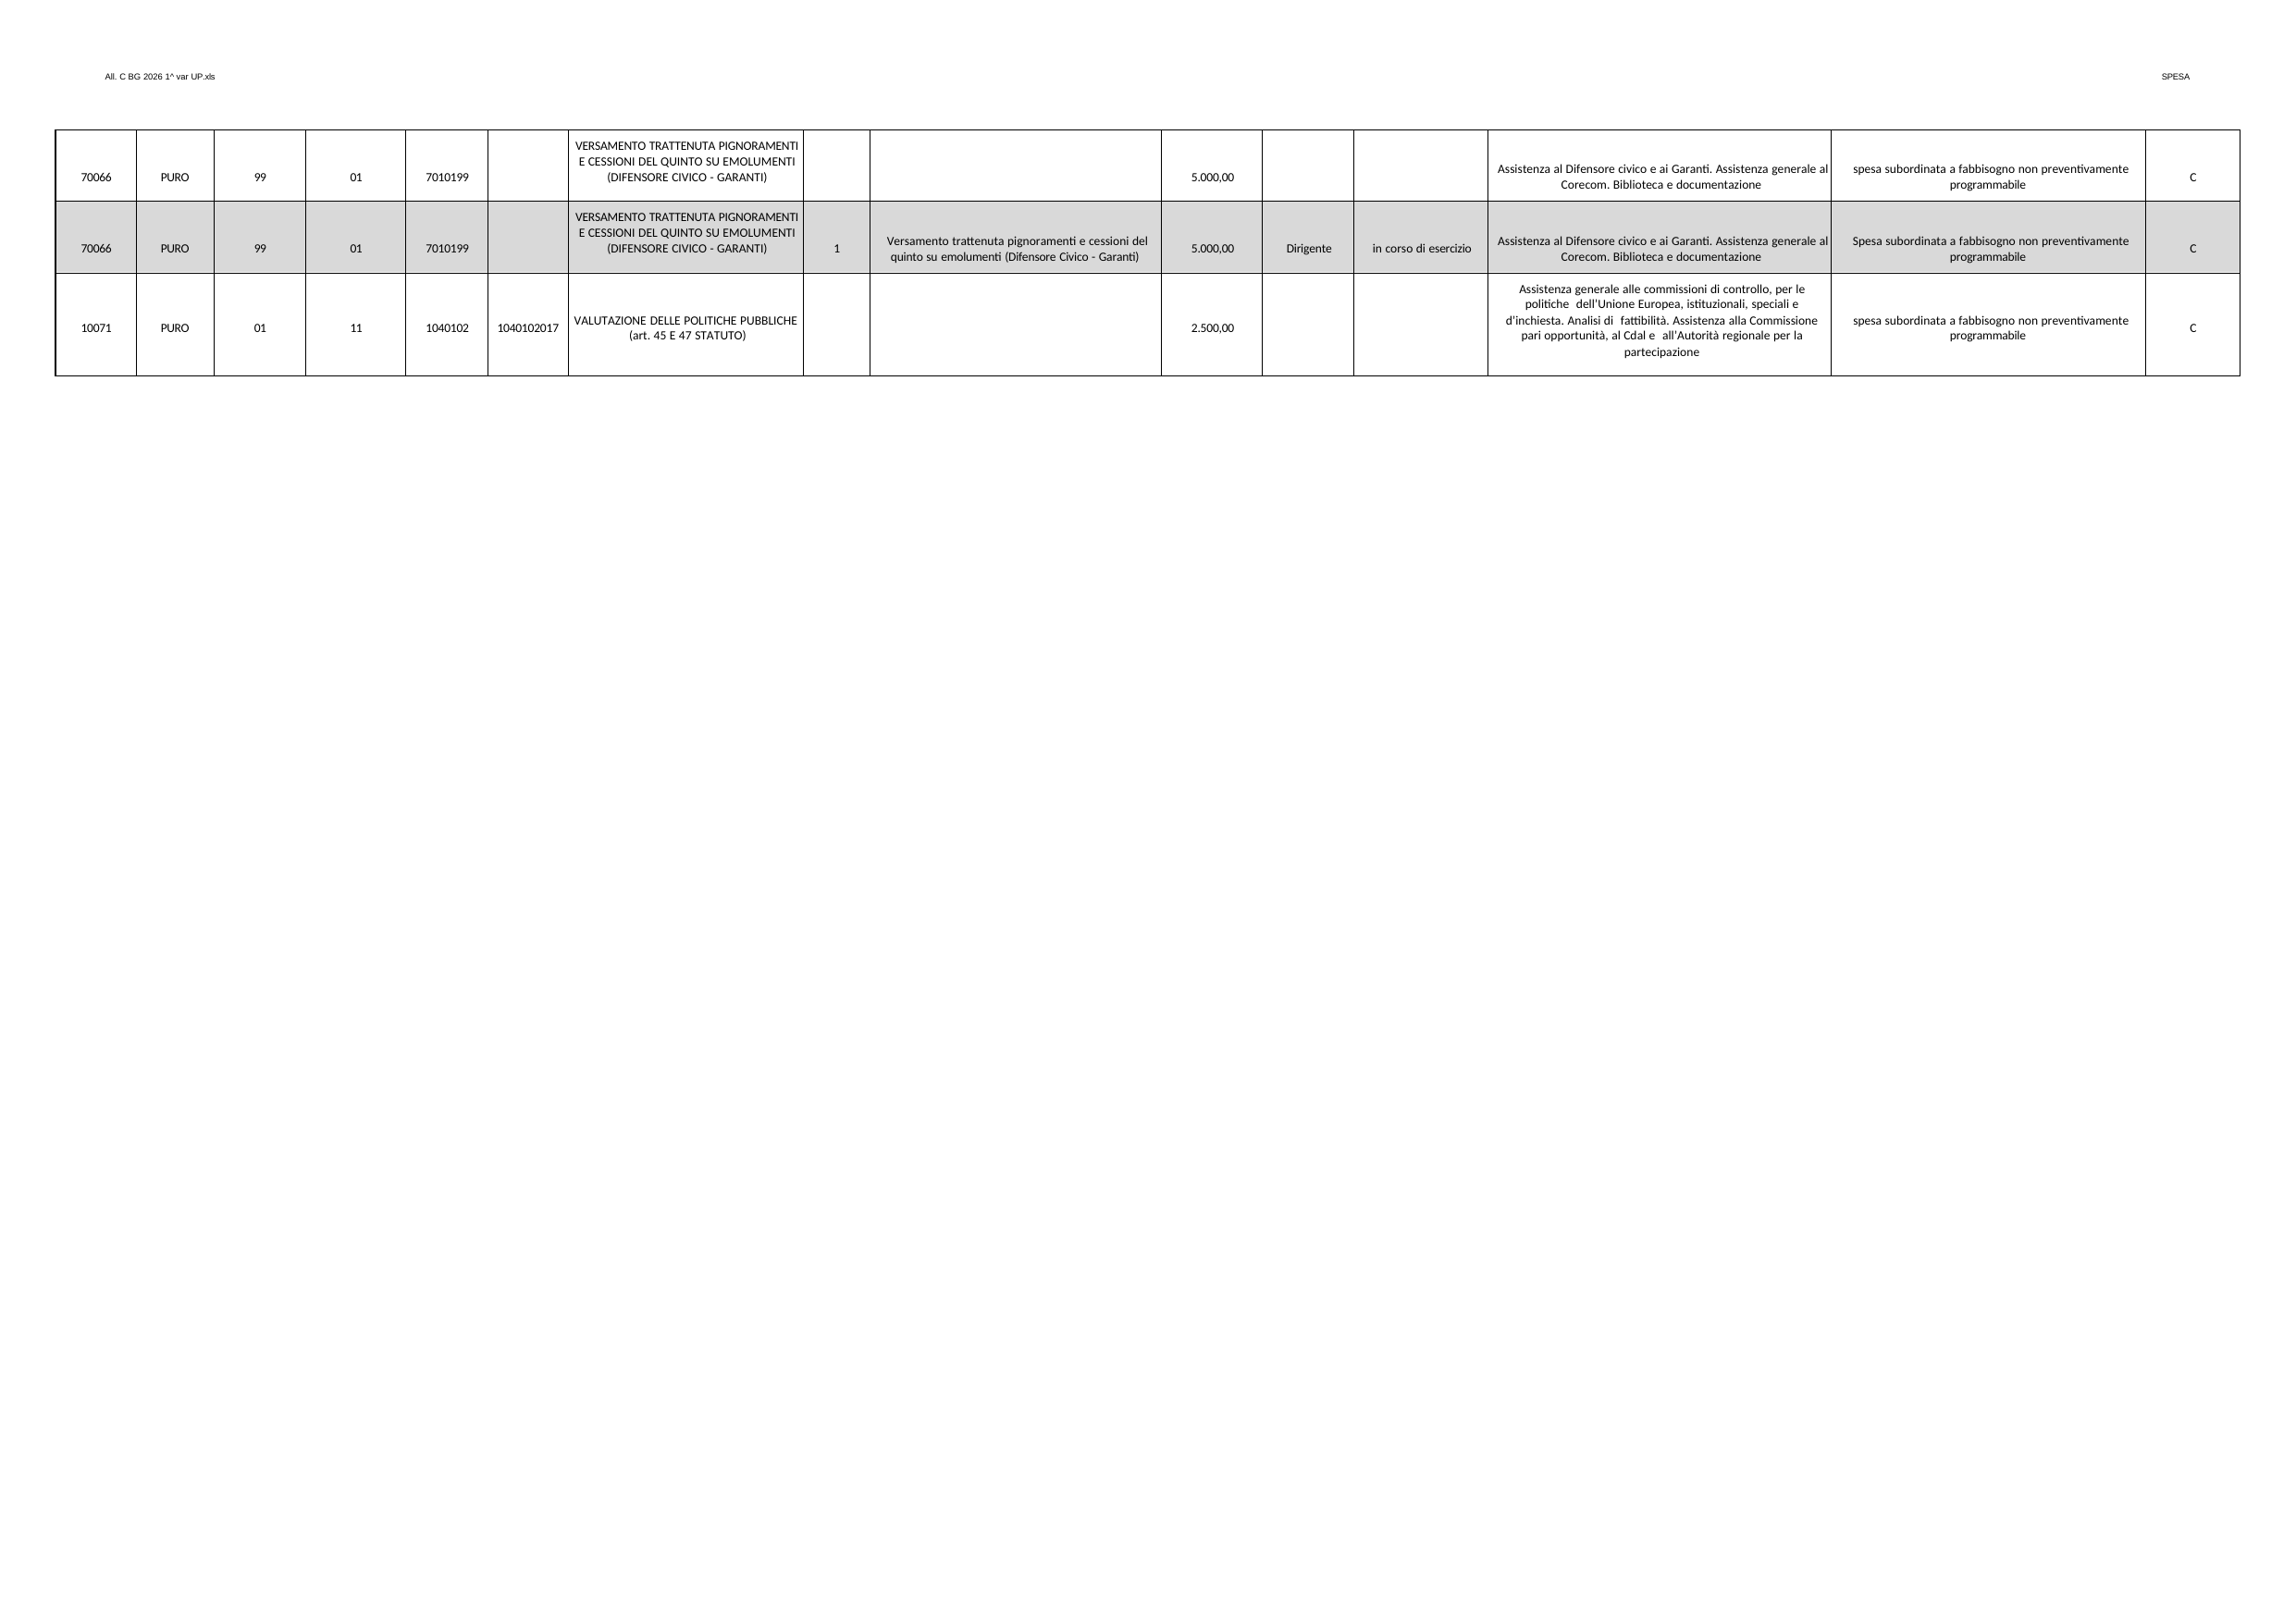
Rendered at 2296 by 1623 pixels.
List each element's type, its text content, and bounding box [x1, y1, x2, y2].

table_cell 11 [306, 274, 405, 375]
table_cell 70066 [56, 202, 136, 272]
table_cell Assistenza al Difensore civico e ai Garanti. Assistenza generale al Corecom. Biblioteca e documentazione [1488, 130, 1831, 201]
table_cell [1263, 274, 1353, 375]
table_cell [488, 202, 568, 272]
table_cell 7010199 [406, 130, 488, 201]
table_cell 99 [215, 130, 305, 201]
table_cell 2.500,00 [1162, 274, 1262, 375]
table_cell 5.000,00 [1162, 130, 1262, 201]
table_cell [488, 130, 568, 201]
table_cell 10071 [56, 274, 136, 375]
table_cell [804, 274, 870, 375]
table_cell PURO [137, 274, 214, 375]
table_cell spesa subordinata a fabbisogno non preventivamente programmabile [1832, 130, 2145, 201]
table_cell spesa subordinata a fabbisogno non preventivamente programmabile [1832, 274, 2145, 375]
table_cell [870, 274, 1161, 375]
table_cell Versamento trattenuta pignoramenti e cessioni del quinto su emolumenti (Difensore Civico - Garanti) [870, 202, 1161, 272]
table_cell VALUTAZIONE DELLE POLITICHE PUBBLICHE (art. 45 E 47 STATUTO) [569, 274, 803, 375]
table_cell C [2146, 274, 2240, 375]
table_cell [804, 130, 870, 201]
table_cell 01 [215, 274, 305, 375]
table_cell PURO [137, 202, 214, 272]
table_cell 99 [215, 202, 305, 272]
table_cell Spesa subordinata a fabbisogno non preventivamente programmabile [1832, 202, 2145, 272]
table_cell Assistenza al Difensore civico e ai Garanti. Assistenza generale al Corecom. Biblioteca e documentazione [1488, 202, 1831, 272]
table_cell 01 [306, 202, 405, 272]
table_cell VERSAMENTO TRATTENUTA PIGNORAMENTI E CESSIONI DEL QUINTO SU EMOLUMENTI (DIFENSORE CIVICO - GARANTI) [569, 130, 803, 201]
table_cell 7010199 [406, 202, 488, 272]
table_cell C [2146, 130, 2240, 201]
table_cell 1040102 [406, 274, 488, 375]
table_cell [1354, 274, 1487, 375]
table_cell [1354, 130, 1487, 201]
table_cell Assistenza generale alle commissioni di controllo, per le politiche dell’Unione Europea, istituzionali, speciali e d’inchiesta. Analisi di fattibilità. Assistenza alla Commissione pari opportunità, al Cdal e all’Autorità regionale per la partecipazione [1488, 274, 1831, 375]
table_cell PURO [137, 130, 214, 201]
table_cell Dirigente [1263, 202, 1353, 272]
table_cell 1040102017 [488, 274, 568, 375]
table_cell 01 [306, 130, 405, 201]
table_cell 70066 [56, 130, 136, 201]
table_cell [870, 130, 1161, 201]
table_cell [1263, 130, 1353, 201]
table_cell C [2146, 202, 2240, 272]
table_cell 1 [804, 202, 870, 272]
table_cell 5.000,00 [1162, 202, 1262, 272]
table_cell in corso di esercizio [1354, 202, 1487, 272]
table_cell VERSAMENTO TRATTENUTA PIGNORAMENTI E CESSIONI DEL QUINTO SU EMOLUMENTI (DIFENSORE CIVICO - GARANTI) [569, 202, 803, 272]
